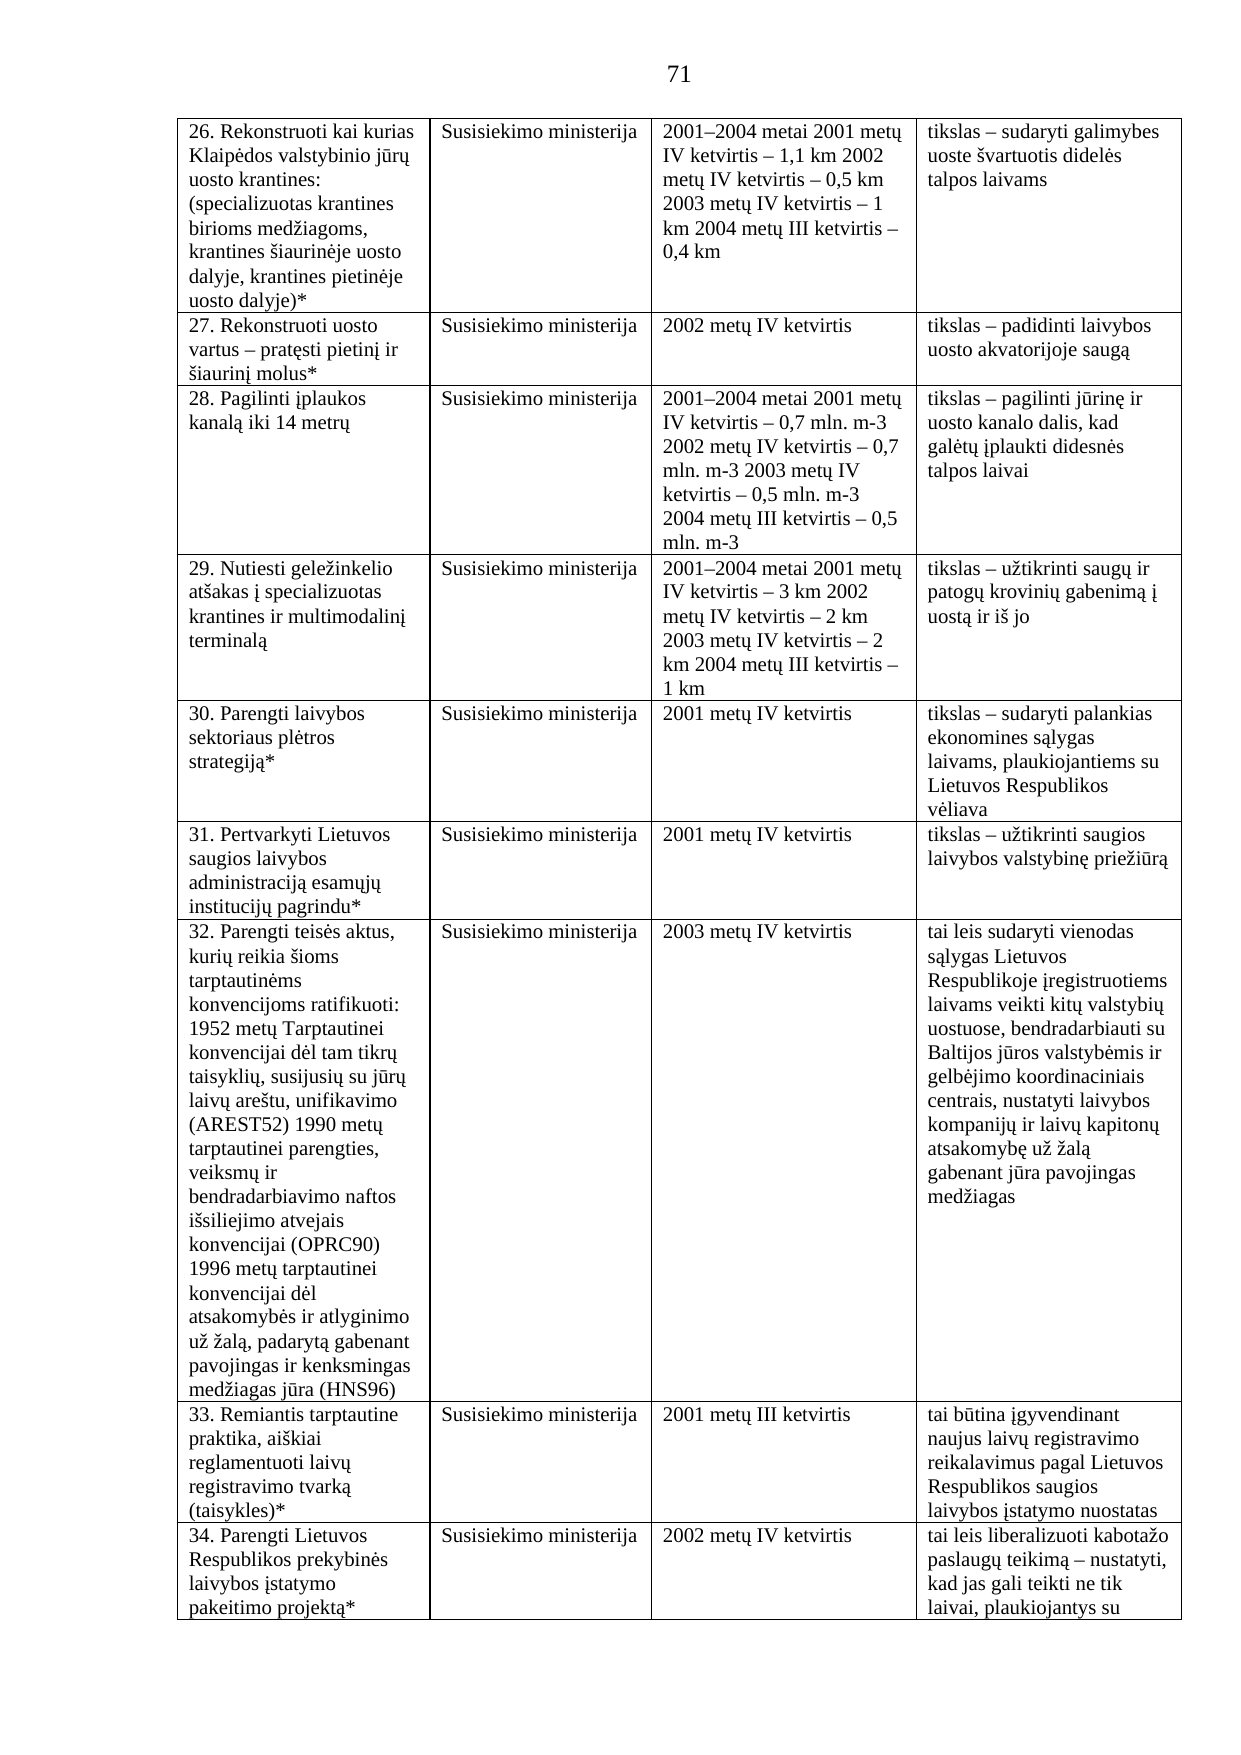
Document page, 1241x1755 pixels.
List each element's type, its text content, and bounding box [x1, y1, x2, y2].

table_cell 26. Rekonstruoti kai kurias Klaipėdos valstybinio jūrų uosto krantines: (specializuotas krantines birioms medžiagoms, krantines šiaurinėje uosto dalyje, krantines pietinėje uosto dalyje)* [178, 119, 429, 312]
table_cell 2001–2004 metai 2001 metų IV ketvirtis – 0,7 mln. m-3 2002 metų IV ketvirtis – 0,7 mln. m-3 2003 metų IV ketvirtis – 0,5 mln. m-3 2004 metų III ketvirtis – 0,5 mln. m-3 [652, 386, 916, 554]
table_cell Susisiekimo ministerija [431, 313, 651, 385]
table_cell Susisiekimo ministerija [431, 119, 651, 312]
table_cell Susisiekimo ministerija [431, 386, 651, 554]
table_cell 2001–2004 metai 2001 metų IV ketvirtis – 3 km 2002 metų IV ketvirtis – 2 km 2003 metų IV ketvirtis – 2 km 2004 metų III ketvirtis – 1 km [652, 555, 916, 700]
table_cell tai būtina įgyvendinant naujus laivų registravimo reikalavimus pagal Lietuvos Respublikos saugios laivybos įstatymo nuostatas [917, 1402, 1181, 1522]
table_cell Susisiekimo ministerija [431, 555, 651, 700]
table_cell 2002 metų IV ketvirtis [652, 313, 916, 385]
table_cell 34. Parengti Lietuvos Respublikos prekybinės laivybos įstatymo pakeitimo projektą* [178, 1523, 429, 1619]
table_cell 2003 metų IV ketvirtis [652, 920, 916, 1401]
table_cell tai leis liberalizuoti kabotažo paslaugų teikimą – nustatyti, kad jas gali teikti ne tik laivai, plaukiojantys su [917, 1523, 1181, 1619]
table_cell 2001 metų IV ketvirtis [652, 822, 916, 918]
table_cell 2001 metų IV ketvirtis [652, 701, 916, 821]
table_cell Susisiekimo ministerija [431, 822, 651, 918]
table_cell tikslas – pagilinti jūrinę ir uosto kanalo dalis, kad galėtų įplaukti didesnės talpos laivai [917, 386, 1181, 554]
table_cell Susisiekimo ministerija [431, 1402, 651, 1522]
table_cell Susisiekimo ministerija [431, 701, 651, 821]
table_cell tikslas – užtikrinti saugios laivybos valstybinę priežiūrą [917, 822, 1181, 918]
table_cell 27. Rekonstruoti uosto vartus – pratęsti pietinį ir šiaurinį molus* [178, 313, 429, 385]
table_cell 30. Parengti laivybos sektoriaus plėtros strategiją* [178, 701, 429, 821]
table_cell tikslas – padidinti laivybos uosto akvatorijoje saugą [917, 313, 1181, 385]
table_cell Susisiekimo ministerija [431, 920, 651, 1401]
table_cell 28. Pagilinti įplaukos kanalą iki 14 metrų [178, 386, 429, 554]
table_cell tikslas – sudaryti galimybes uoste švartuotis didelės talpos laivams [917, 119, 1181, 312]
table_cell tikslas – sudaryti palankias ekonomines sąlygas laivams, plaukiojantiems su Lietuvos Respublikos vėliava [917, 701, 1181, 821]
table_cell 32. Parengti teisės aktus, kurių reikia šioms tarptautinėms konvencijoms ratifikuoti: 1952 metų Tarptautinei konvencijai dėl tam tikrų taisyklių, susijusių su jūrų laivų areštu, unifikavimo (AREST52) 1990 metų tarptautinei parengties, veiksmų ir bendradarbiavimo naftos išsiliejimo atvejais konvencijai (OPRC90) 1996 metų tarptautinei konvencijai dėl atsakomybės ir atlyginimo už žalą, padarytą gabenant pavojingas ir kenksmingas medžiagas jūra (HNS96) [178, 920, 429, 1401]
table_cell 31. Pertvarkyti Lietuvos saugios laivybos administraciją esamųjų institucijų pagrindu* [178, 822, 429, 918]
table_cell Susisiekimo ministerija [431, 1523, 651, 1619]
table_cell 2002 metų IV ketvirtis [652, 1523, 916, 1619]
table_cell tai leis sudaryti vienodas sąlygas Lietuvos Respublikoje įregistruotiems laivams veikti kitų valstybių uostuose, bendradarbiauti su Baltijos jūros valstybėmis ir gelbėjimo koordinaciniais centrais, nustatyti laivybos kompanijų ir laivų kapitonų atsakomybę už žalą gabenant jūra pavojingas medžiagas [917, 920, 1181, 1401]
table_cell tikslas – užtikrinti saugų ir patogų krovinių gabenimą į uostą ir iš jo [917, 555, 1181, 700]
table_cell 29. Nutiesti geležinkelio atšakas į specializuotas krantines ir multimodalinį terminalą [178, 555, 429, 700]
table_cell 33. Remiantis tarptautine praktika, aiškiai reglamentuoti laivų registravimo tvarką (taisykles)* [178, 1402, 429, 1522]
table_cell 2001 metų III ketvirtis [652, 1402, 916, 1522]
table_cell 2001–2004 metai 2001 metų IV ketvirtis – 1,1 km 2002 metų IV ketvirtis – 0,5 km 2003 metų IV ketvirtis – 1 km 2004 metų III ketvirtis – 0,4 km [652, 119, 916, 312]
